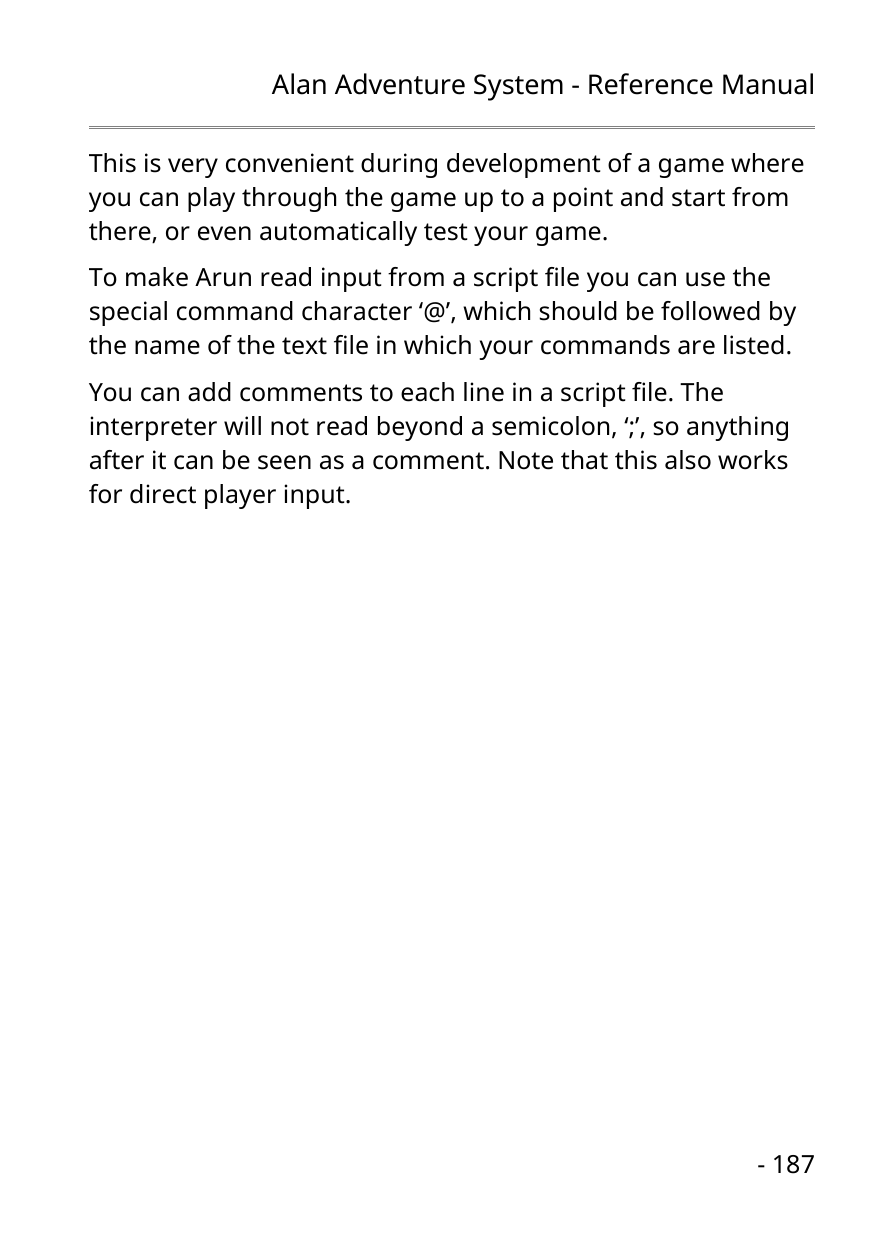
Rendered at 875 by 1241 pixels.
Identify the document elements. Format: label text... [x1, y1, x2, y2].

text To make Arun read input from a script file you can use the special command character ‘@’, which should be followed by the name of the text file in which your commands are listed. [88, 260, 815, 362]
text You can add comments to each line in a script file. The interpreter will not read beyond a semicolon, ‘;’, so anything after it can be seen as a comment. Note that this also works for direct player input. [88, 375, 815, 511]
text This is very convenient during development of a game where you can play through the game up to a point and start from there, or even automatically test your game. [88, 146, 815, 247]
